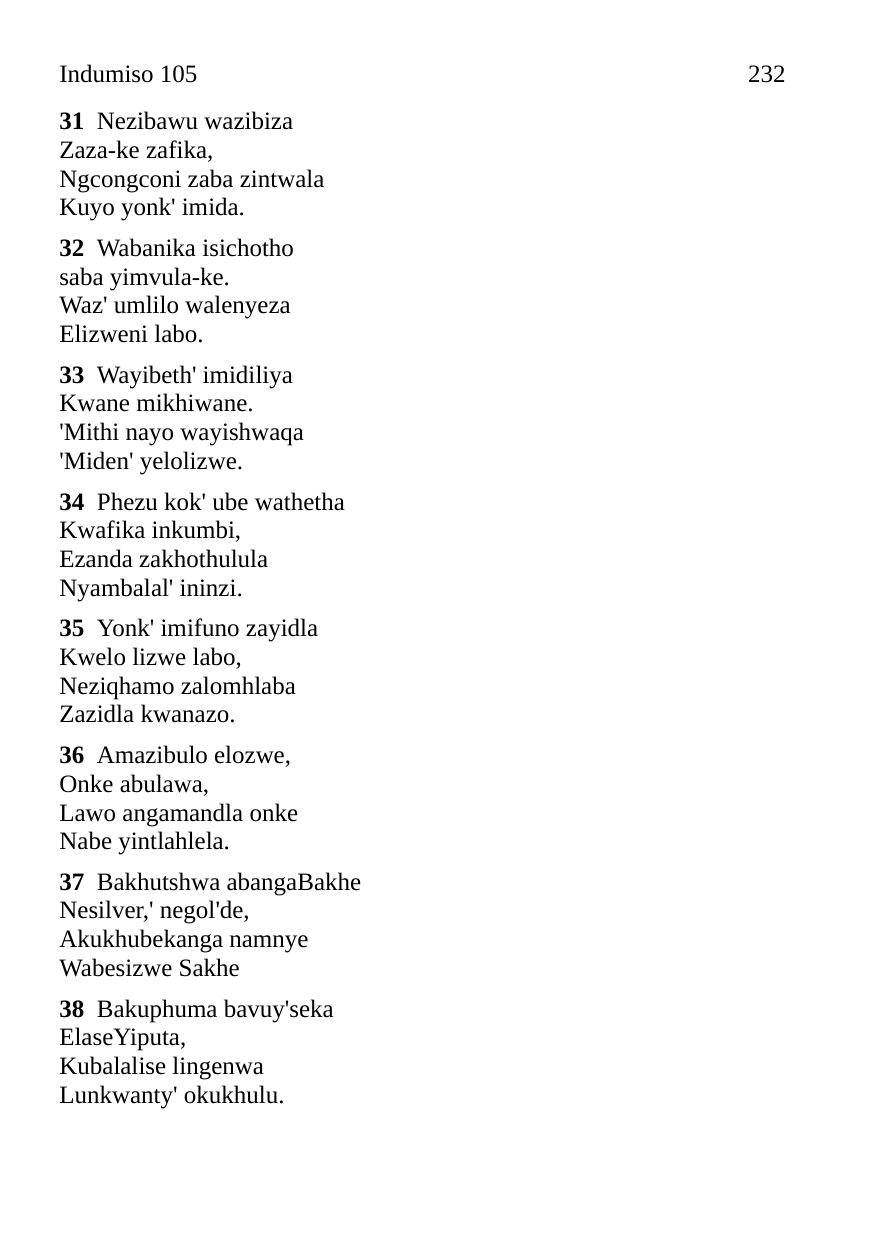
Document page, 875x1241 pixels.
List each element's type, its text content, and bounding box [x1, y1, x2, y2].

text 38 Bakuphuma bavuy'seka [59, 994, 786, 1022]
text Akukhubekanga namnye [59, 924, 786, 953]
text Elizweni labo. [59, 319, 786, 348]
text Zaza-ke zafika, [59, 135, 786, 164]
text Zazidla kwanazo. [59, 699, 786, 728]
text 34 Phezu kok' ube wathetha [59, 487, 786, 515]
text Neziqhamo zalomhlaba [59, 671, 786, 699]
text Ngcongconi zaba zintwala [59, 164, 786, 192]
text Lawo angamandla onke [59, 798, 786, 826]
text Ezanda zakhothulula [59, 544, 786, 573]
text Kwelo lizwe labo, [59, 642, 786, 671]
text 32 Wabanika isichotho [59, 233, 786, 262]
text Kuyo yonk' imida. [59, 192, 786, 221]
text 'Miden' yelolizwe. [59, 446, 786, 475]
text 'Mithi nayo wayishwaqa [59, 417, 786, 446]
text 35 Yonk' imifuno zayidla [59, 613, 786, 642]
text Nyambalal' ininzi. [59, 573, 786, 602]
text ElaseYiputa, [59, 1022, 786, 1051]
text Nesilver,' negol'de, [59, 896, 786, 924]
text 36 Amazibulo elozwe, [59, 740, 786, 769]
text 33 Wayibeth' imidiliya [59, 360, 786, 388]
text Onke abulawa, [59, 769, 786, 798]
text Kwafika inkumbi, [59, 515, 786, 544]
text Lunkwanty' okukhulu. [59, 1080, 786, 1109]
text Waz' umlilo walenyeza [59, 291, 786, 319]
text Wabesizwe Sakhe [59, 953, 786, 982]
text Kubalalise lingenwa [59, 1051, 786, 1080]
text 37 Bakhutshwa abangaBakhe [59, 867, 786, 896]
text 31 Nezibawu wazibiza [59, 106, 786, 135]
text Kwane mikhiwane. [59, 388, 786, 417]
text Nabe yintlahlela. [59, 826, 786, 855]
text saba yimvula-ke. [59, 262, 786, 291]
